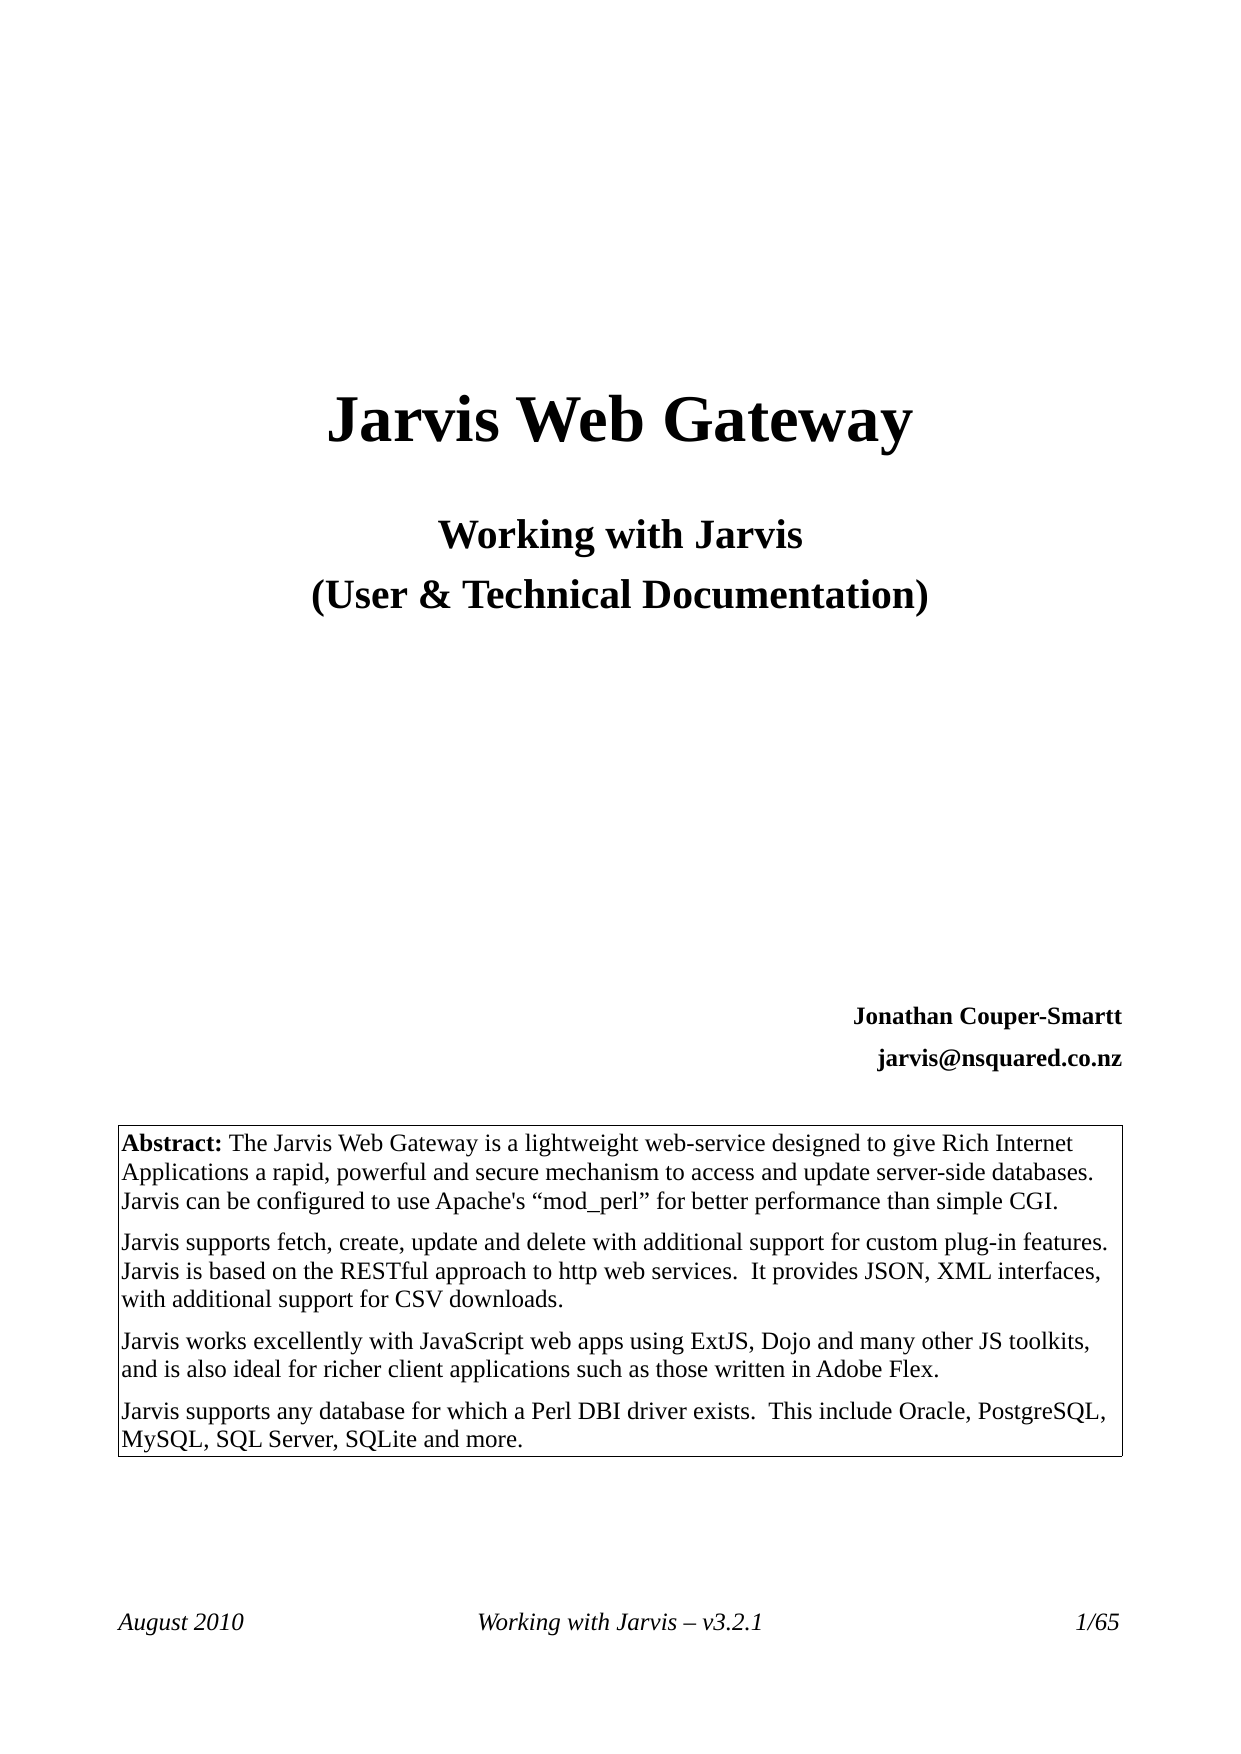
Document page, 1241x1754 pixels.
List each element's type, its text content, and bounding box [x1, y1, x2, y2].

text (User & Technical Documentation) [118, 570, 1122, 618]
text Working with Jarvis [118, 509, 1122, 557]
text Jarvis Web Gateway [118, 379, 1122, 456]
text Jarvis supports fetch, create, update and delete with additional support for custom plug-in features. Jarvis is based on the RESTful approach to http web services. It provides JSON, XML interfaces, with additional support for CSV downloads. [119, 1224, 1122, 1313]
text Jarvis works excellently with JavaScript web apps using ExtJS, Dojo and many other JS toolkits, and is also ideal for richer client applications such as those written in Adobe Flex. [119, 1323, 1122, 1383]
text Jonathan Couper-Smartt [118, 1001, 1122, 1030]
text Jarvis supports any database for which a Perl DBI driver exists. This include Oracle, PostgreSQL, MySQL, SQL Server, SQLite and more. [119, 1393, 1122, 1456]
text jarvis@nsquared.co.nz [118, 1043, 1122, 1071]
text Abstract: The Jarvis Web Gateway is a lightweight web-service designed to give Rich Internet Applications a rapid, powerful and secure mechanism to access and update server-side databases. Jarvis can be configured to use Apache's “mod_perl” for better performance than simple CGI. [119, 1126, 1122, 1214]
